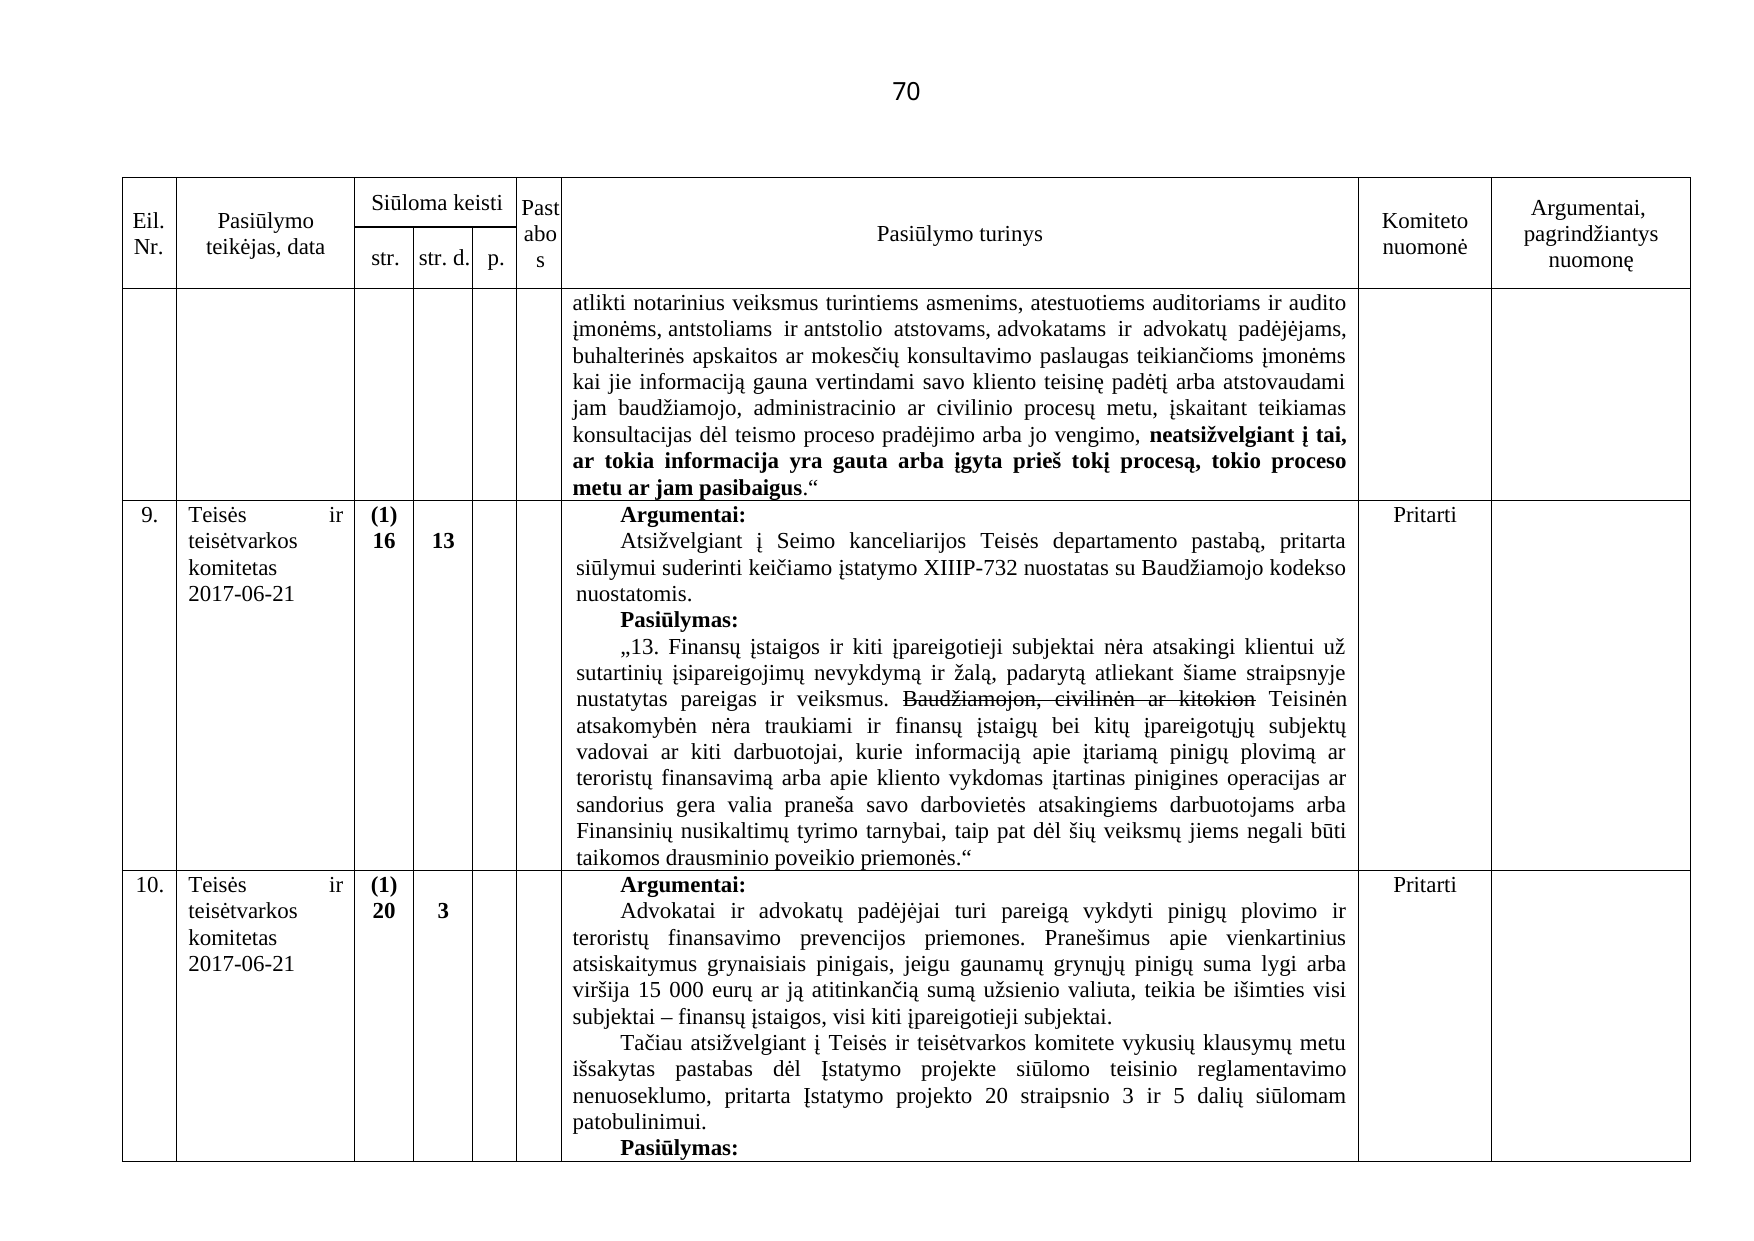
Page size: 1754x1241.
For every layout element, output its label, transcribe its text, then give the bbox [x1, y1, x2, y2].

table_header Argumentai, pagrindžiantys nuomonę [1492, 178, 1690, 288]
table_cell Teisės ir teisėtvarkos komitetas 2017-06-21 [177, 871, 354, 1161]
table_cell 13 [414, 501, 472, 870]
table_cell [1359, 289, 1491, 500]
table_cell [1492, 289, 1690, 500]
table_cell (1) 16 [355, 501, 413, 870]
table_cell [1492, 871, 1690, 1161]
table_cell str. [355, 228, 413, 288]
table_cell Pritarti [1359, 501, 1491, 870]
table_cell [1492, 501, 1690, 870]
table_cell p. [473, 228, 516, 288]
table_cell 9. [123, 501, 176, 870]
table_cell (1) 20 [355, 871, 413, 1161]
table_cell Pritarti [1359, 871, 1491, 1161]
table_header Eil. Nr. [123, 178, 176, 288]
table_cell [517, 289, 561, 500]
table_header Pasiūlymo turinys [562, 178, 1358, 288]
table_cell [414, 289, 472, 500]
table_cell Argumentai: Advokatai ir advokatų padėjėjai turi pareigą vykdyti pinigų plovimo ir teroristų finansavimo prevencijos priemones. Pranešimus apie vienkartinius atsiskaitymus grynaisiais pinigais, jeigu gaunamų grynųjų pinigų suma lygi arba viršija 15 000 eurų ar ją atitinkančią sumą užsienio valiuta, teikia be išimties visi subjektai – finansų įstaigos, visi kiti įpareigotieji subjektai. Tačiau atsižvelgiant į Teisės ir teisėtvarkos komitete vykusių klausymų metu išsakytas pastabas dėl Įstatymo projekte siūlomo teisinio reglamentavimo nenuoseklumo, pritarta Įstatymo projekto 20 straipsnio 3 ir 5 dalių siūlomam patobulinimui. Pasiūlymas: [562, 871, 1358, 1161]
table_header Pasiūlymo teikėjas, data [177, 178, 354, 288]
table_cell [517, 871, 561, 1161]
table_cell [355, 289, 413, 500]
table_header Komiteto nuomonė [1359, 178, 1491, 288]
table_cell [123, 289, 176, 500]
table_cell 10. [123, 871, 176, 1161]
table_header Siūloma keisti [355, 178, 516, 226]
table_header Pastabos [517, 178, 561, 288]
table_cell Argumentai: Atsižvelgiant į Seimo kanceliarijos Teisės departamento pastabą, pritarta siūlymui suderinti keičiamo įstatymo XIIIP-732 nuostatas su Baudžiamojo kodekso nuostatomis. Pasiūlymas: „13. Finansų įstaigos ir kiti įpareigotieji subjektai nėra atsakingi klientui už sutartinių įsipareigojimų nevykdymą ir žalą, padarytą atliekant šiame straipsnyje nustatytas pareigas ir veiksmus. Baudžiamojon, civilinėn ar kitokion Teisinėn atsakomybėn nėra traukiami ir finansų įstaigų bei kitų įpareigotųjų subjektų vadovai ar kiti darbuotojai, kurie informaciją apie įtariamą pinigų plovimą ar teroristų finansavimą arba apie kliento vykdomas įtartinas pinigines operacijas ar sandorius gera valia praneša savo darbovietės atsakingiems darbuotojams arba Finansinių nusikaltimų tyrimo tarnybai, taip pat dėl šių veiksmų jiems negali būti taikomos drausminio poveikio priemonės.“ [562, 501, 1358, 870]
table_cell 3 [414, 871, 472, 1161]
table_cell atlikti notarinius veiksmus turintiems asmenims, atestuotiems auditoriams ir audito įmonėms, antstoliams ir antstolio atstovams, advokatams ir advokatų padėjėjams, buhalterinės apskaitos ar mokesčių konsultavimo paslaugas teikiančioms įmonėms kai jie informaciją gauna vertindami savo kliento teisinę padėtį arba atstovaudami jam baudžiamojo, administracinio ar civilinio procesų metu, įskaitant teikiamas konsultacijas dėl teismo proceso pradėjimo arba jo vengimo, neatsižvelgiant į tai, ar tokia informacija yra gauta arba įgyta prieš tokį procesą, tokio proceso metu ar jam pasibaigus.“ [562, 289, 1358, 500]
table_cell [473, 871, 516, 1161]
table_cell [473, 289, 516, 500]
table_cell [473, 501, 516, 870]
table_cell str. d. [414, 228, 472, 288]
table_cell [517, 501, 561, 870]
table_cell Teisės ir teisėtvarkos komitetas 2017-06-21 [177, 501, 354, 870]
table_cell [177, 289, 354, 500]
